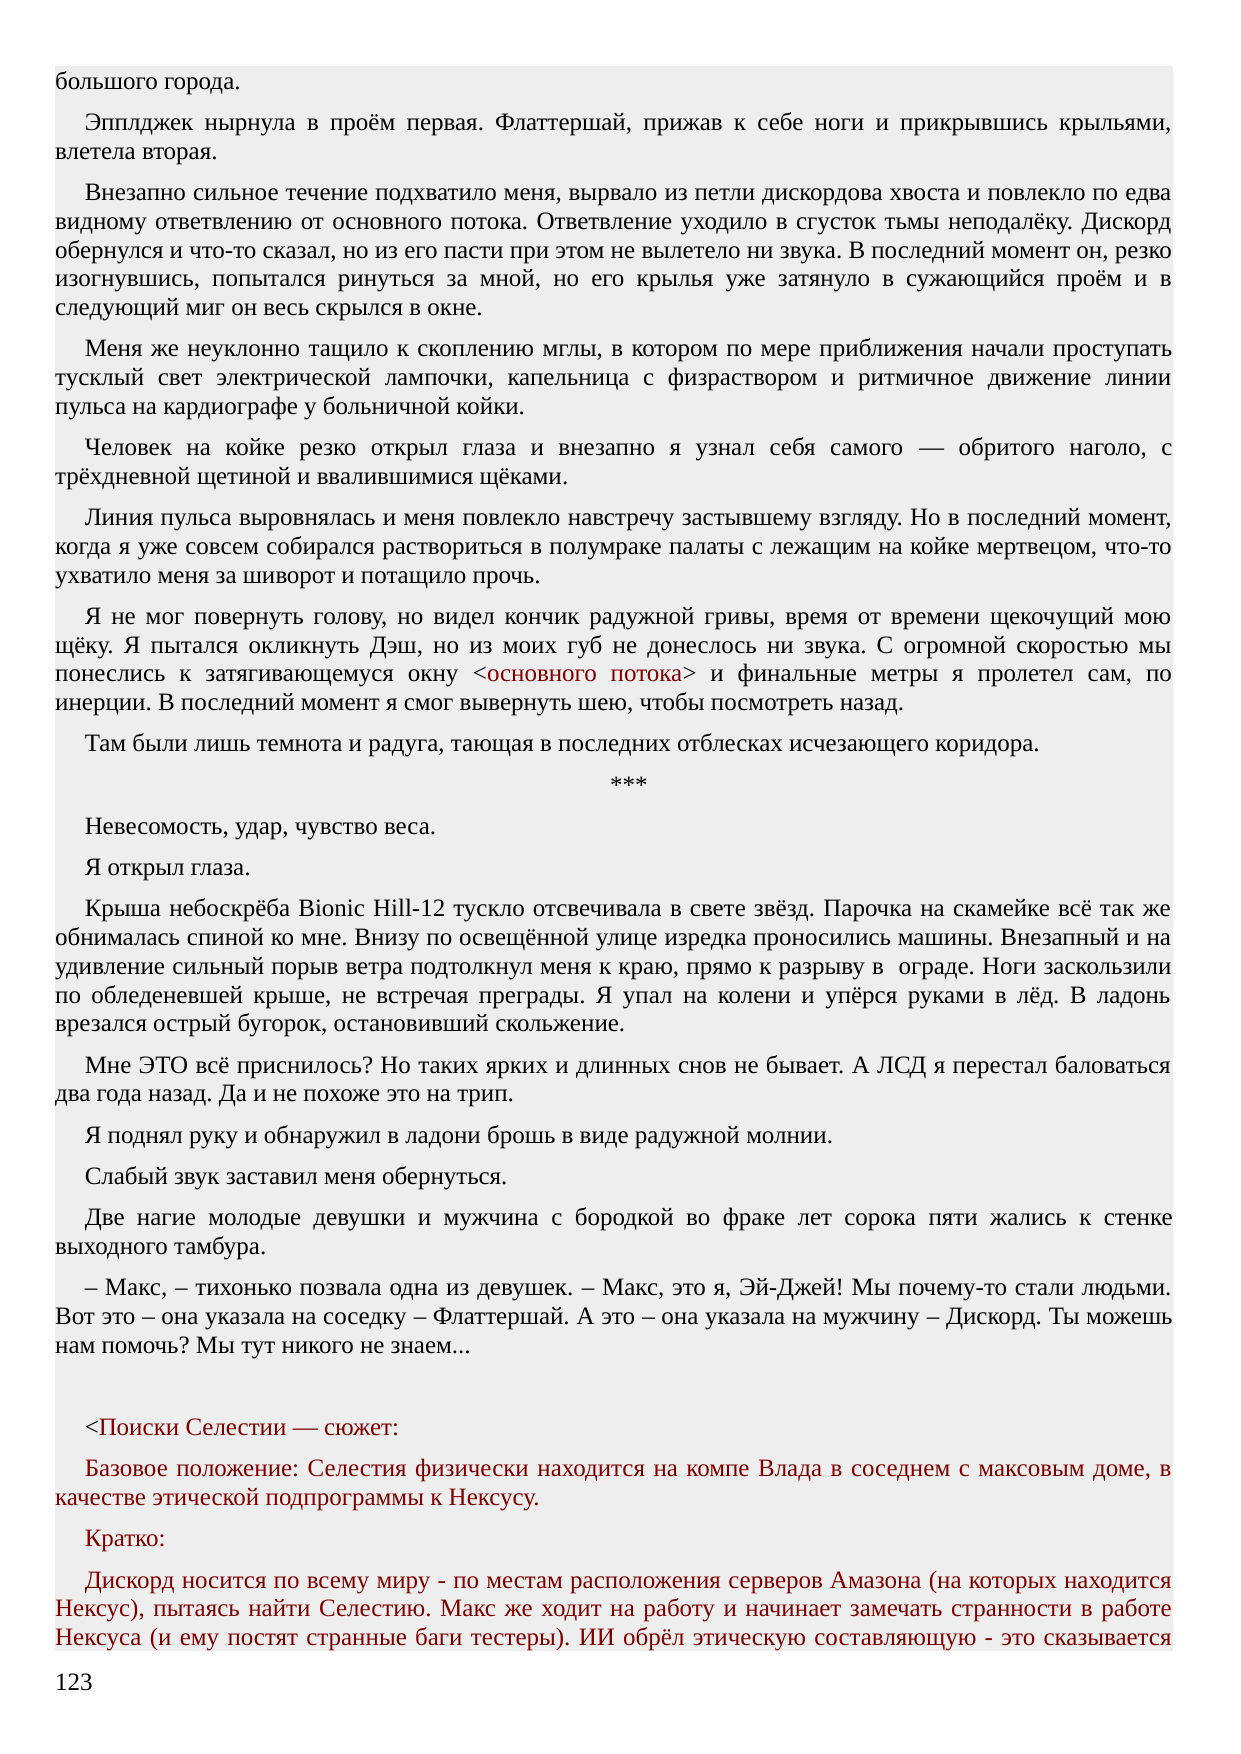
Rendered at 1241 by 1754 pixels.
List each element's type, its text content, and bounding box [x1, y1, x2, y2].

text Человек на койке резко открыл глаза и внезапно я узнал себя самого — обритого наголо, с трёхдневной щетиной и ввалившимися щёками. [55, 432, 1173, 490]
text большого города. [55, 66, 1173, 95]
text Я поднял руку и обнаружил в ладони брошь в виде радужной молнии. [55, 1120, 1173, 1148]
text Внезапно сильное течение подхватило меня, вырвало из петли дискордова хвоста и повлекло по едва видному ответвлению от основного потока. Ответвление уходило в сгусток тьмы неподалёку. Дискорд обернулся и что-то сказал, но из его пасти при этом не вылетело ни звука. В последний момент он, резко изогнувшись, попытался ринуться за мной, но его крылья уже затянуло в сужающийся проём и в следующий миг он весь скрылся в окне. [55, 177, 1173, 321]
text Меня же неуклонно тащило к скоплению мглы, в котором по мере приближения начали проступать тусклый свет электрической лампочки, капельница с физраствором и ритмичное движение линии пульса на кардиографе у больничной койки. [55, 333, 1173, 420]
text Слабый звук заставил меня обернуться. [55, 1161, 1173, 1190]
text – Макс, – тихонько позвала одна из девушек. – Макс, это я, Эй-Джей! Мы почему-то стали людьми. Вот это – она указала на соседку – Флаттершай. А это – она указала на мужчину – Дискорд. Ты можешь нам помочь? Мы тут никого не знаем... [55, 1272, 1173, 1358]
text Там были лишь темнота и радуга, тающая в последних отблесках исчезающего коридора. [55, 728, 1173, 757]
text Крыша небоскрёба Bionic Hill-12 тускло отсвечивала в свете звёзд. Парочка на скамейке всё так же обнималась спиной ко мне. Внизу по освещённой улице изредка проносились машины. Внезапный и на удивление сильный порыв ветра подтолкнул меня к краю, прямо к разрыву в ограде. Ноги заскользили по обледеневшей крыше, не встречая преграды. Я упал на колени и упёрся руками в лёд. В ладонь врезался острый бугорок, остановивший скольжение. [55, 893, 1173, 1037]
text Невесомость, удар, чувство веса. [55, 811, 1173, 840]
text *** [55, 770, 1173, 798]
text Дискорд носится по всему миру - по местам расположения серверов Амазона (на которых находится Нексус), пытаясь найти Селестию. Макс же ходит на работу и начинает замечать странности в работе Нексуса (и ему постят странные баги тестеры). ИИ обрёл этическую составляющую - это сказывается [55, 1565, 1173, 1651]
text <Поиски Селестии — сюжет: [55, 1412, 1173, 1441]
text Кратко: [55, 1523, 1173, 1552]
text Я открыл глаза. [55, 852, 1173, 881]
text Я не мог повернуть голову, но видел кончик радужной гривы, время от времени щекочущий мою щёку. Я пытался окликнуть Дэш, но из моих губ не донеслось ни звука. С огромной скоростью мы понеслись к затягивающемуся окну <основного потока> и финальные метры я пролетел сам, по инерции. В последний момент я смог вывернуть шею, чтобы посмотреть назад. [55, 601, 1173, 716]
text Мне ЭТО всё приснилось? Но таких ярких и длинных снов не бывает. А ЛСД я перестал баловаться два года назад. Да и не похоже это на трип. [55, 1050, 1173, 1107]
text Эпплджек нырнула в проём первая. Флаттершай, прижав к себе ноги и прикрывшись крыльями, влетела вторая. [55, 107, 1173, 165]
text Две нагие молодые девушки и мужчина с бородкой во фраке лет сорока пяти жались к стенке выходного тамбура. [55, 1202, 1173, 1260]
text Базовое положение: Селестия физически находится на компе Влада в соседнем с максовым доме, в качестве этической подпрограммы к Нексусу. [55, 1453, 1173, 1511]
text Линия пульса выровнялась и меня повлекло навстречу застывшему взгляду. Но в последний момент, когда я уже совсем собирался раствориться в полумраке палаты с лежащим на койке мертвецом, что-то ухватило меня за шиворот и потащило прочь. [55, 502, 1173, 588]
